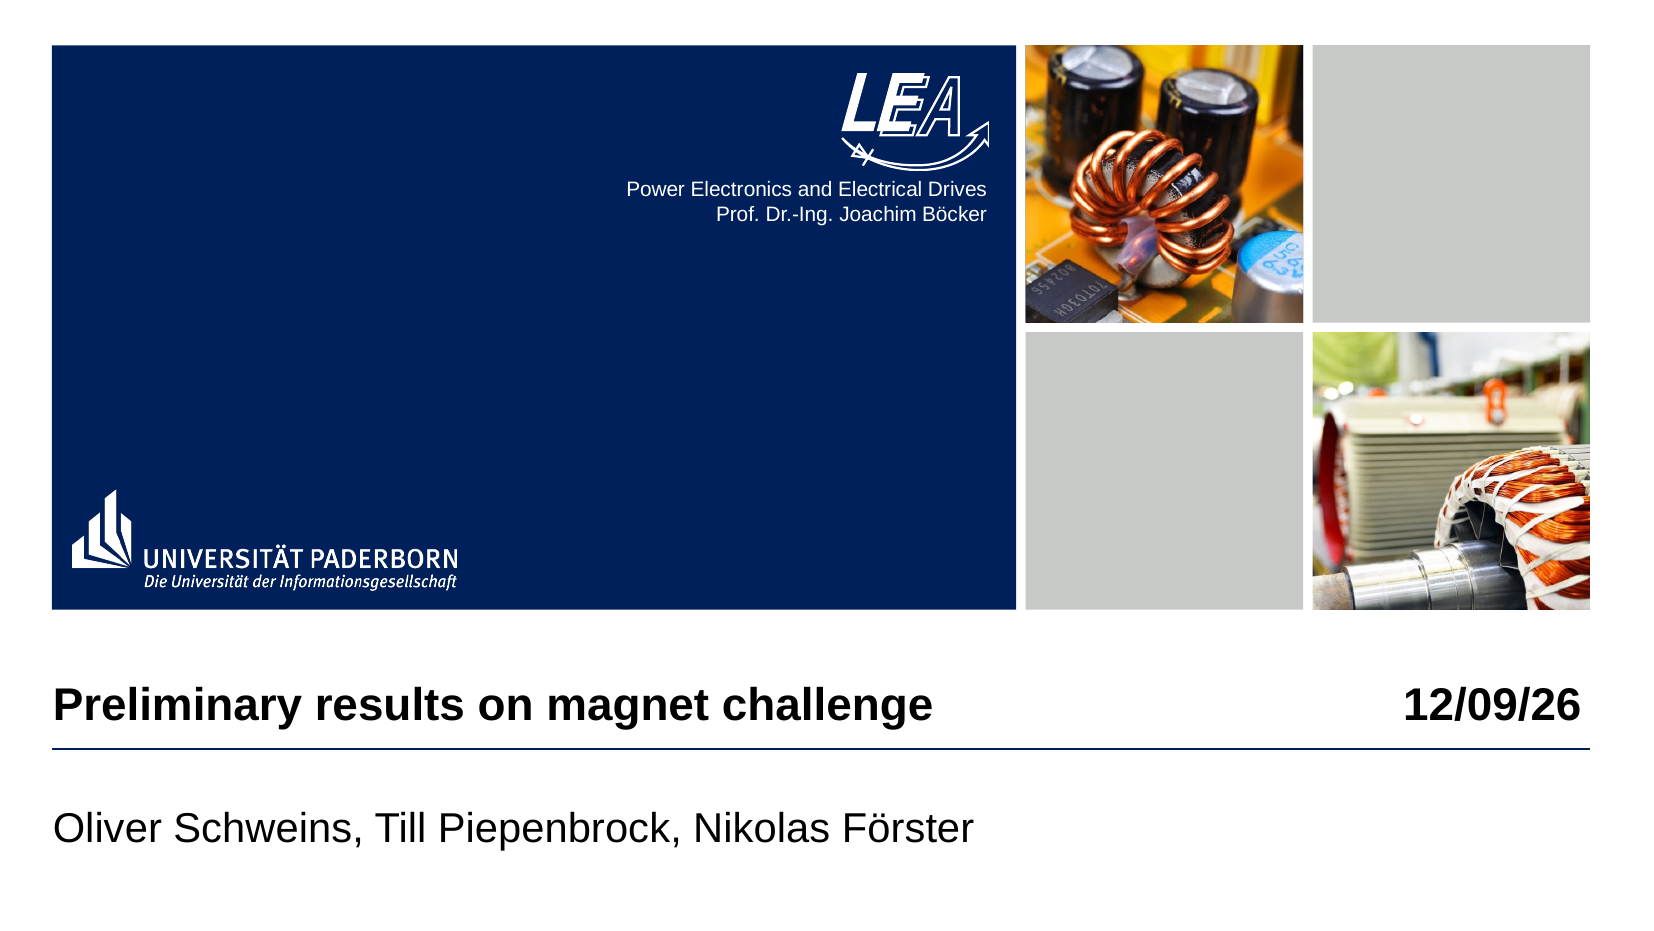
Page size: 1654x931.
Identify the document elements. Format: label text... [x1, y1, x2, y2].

title Preliminary results on magnet challenge [52, 671, 1259, 739]
picture [1025, 45, 1304, 323]
picture [1312, 332, 1590, 610]
picture [72, 489, 457, 591]
